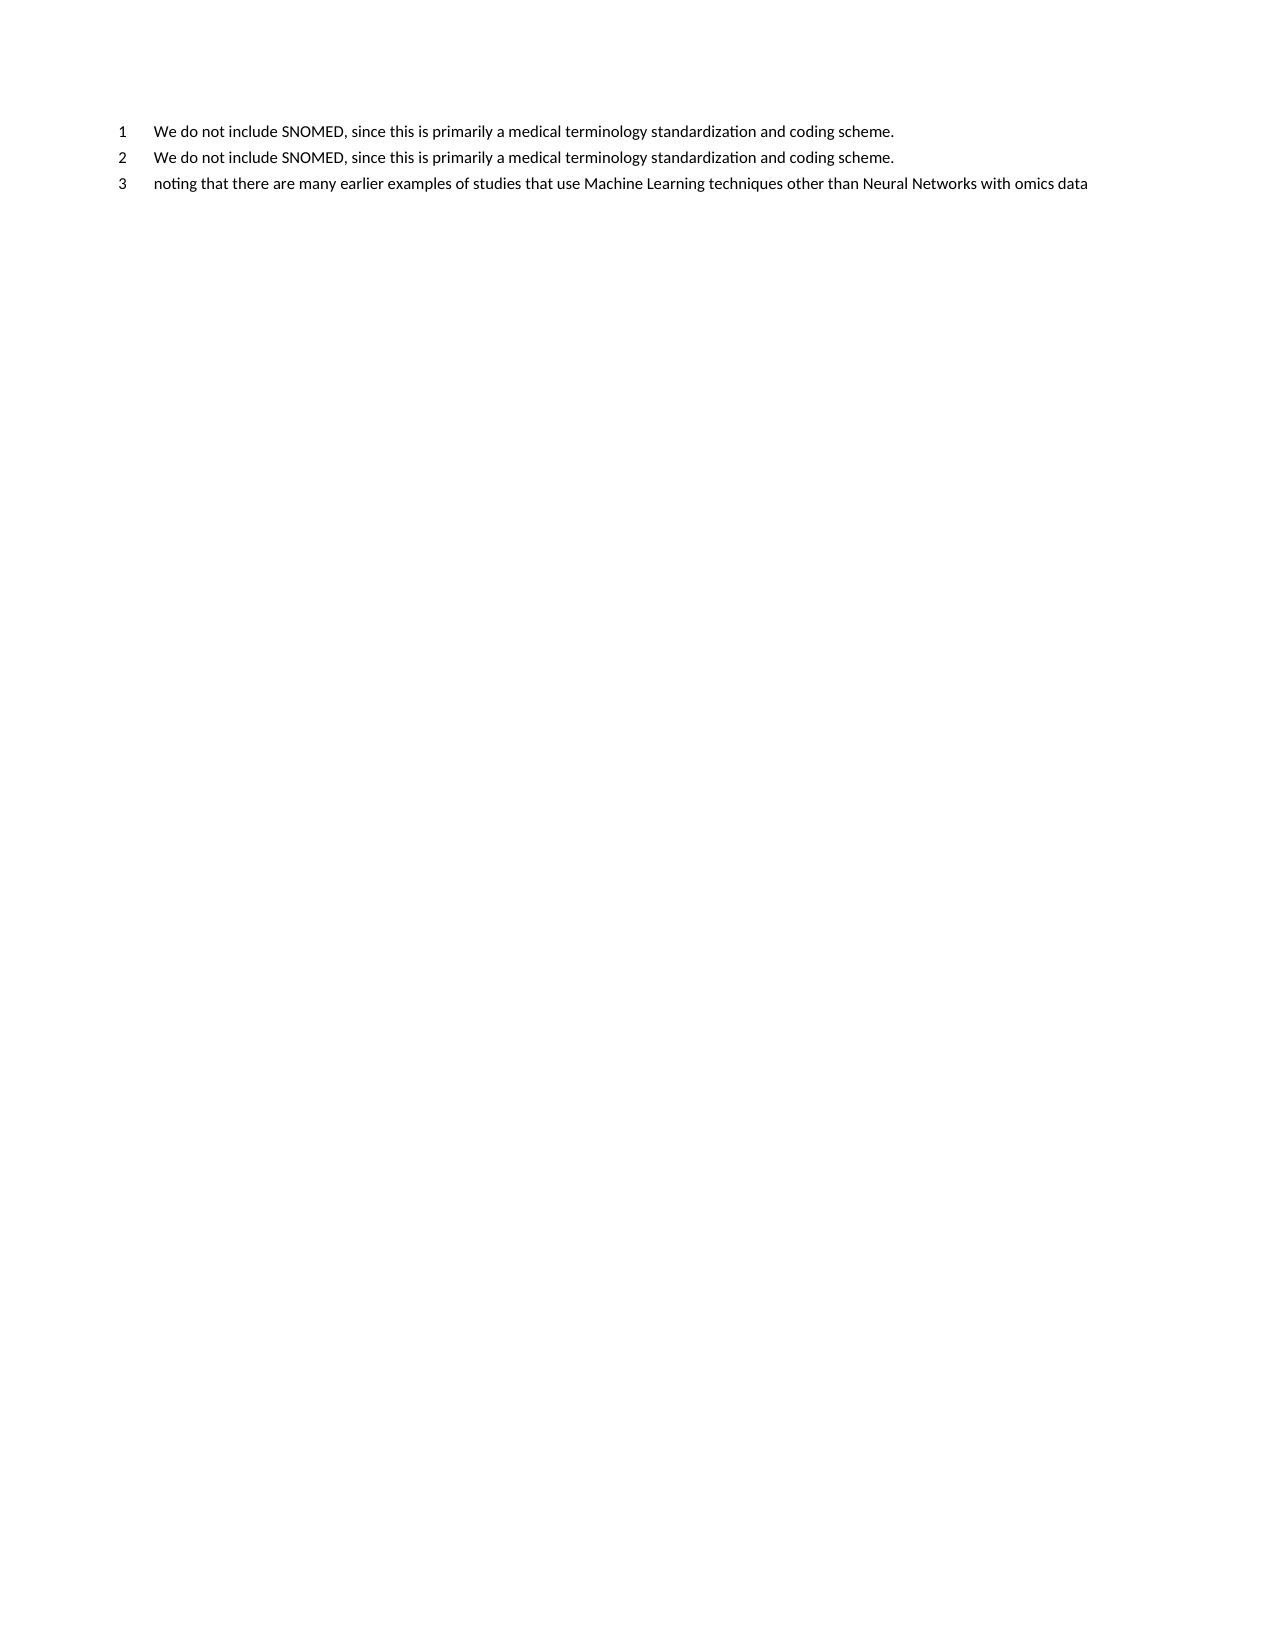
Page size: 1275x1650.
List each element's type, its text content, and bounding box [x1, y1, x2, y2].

text noting that there are many earlier examples of studies that use Machine Learning techniques other than Neural Networks with omics data [118, 173, 1157, 194]
text We do not include SNOMED, since this is primarily a medical terminology standardization and coding scheme. [118, 121, 1157, 141]
text We do not include SNOMED, since this is primarily a medical terminology standardization and coding scheme. [118, 147, 1157, 167]
